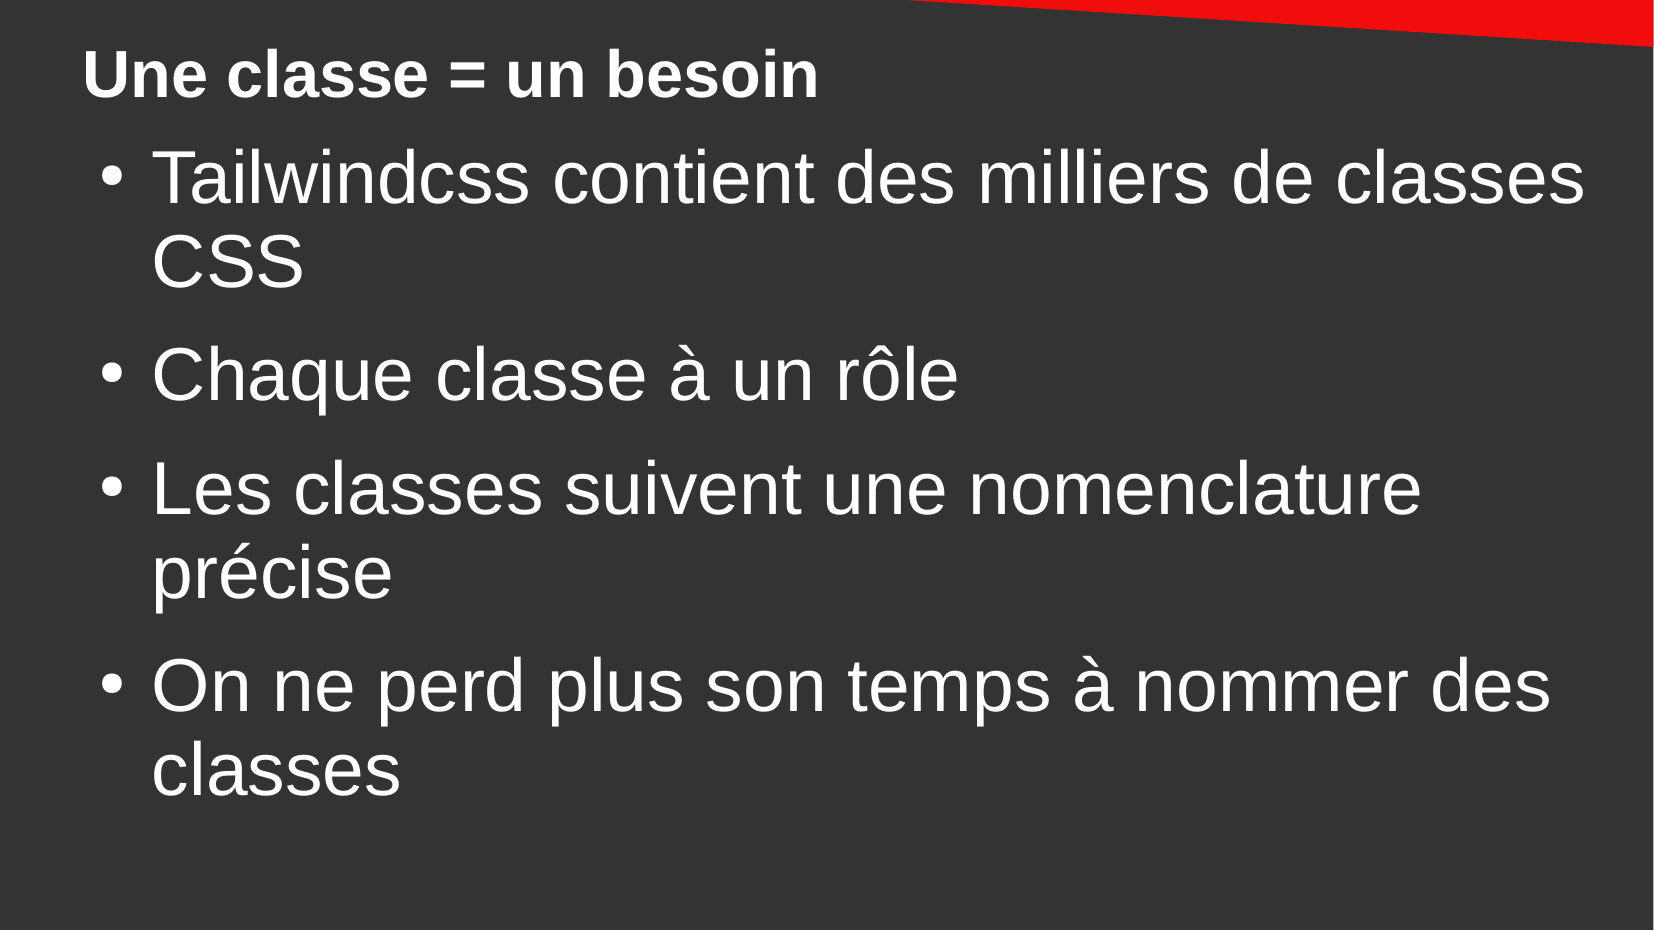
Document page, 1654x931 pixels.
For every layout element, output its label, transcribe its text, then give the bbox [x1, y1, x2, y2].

list Tailwindcss contient des milliers de classes CSS Chaque classe à un rôle Les classes suivent une nomenclature précise On ne perd plus son temps à nommer des classes [80, 135, 1620, 851]
text_box [906, 0, 1654, 47]
title Une classe = un besoin [82, 37, 1571, 114]
